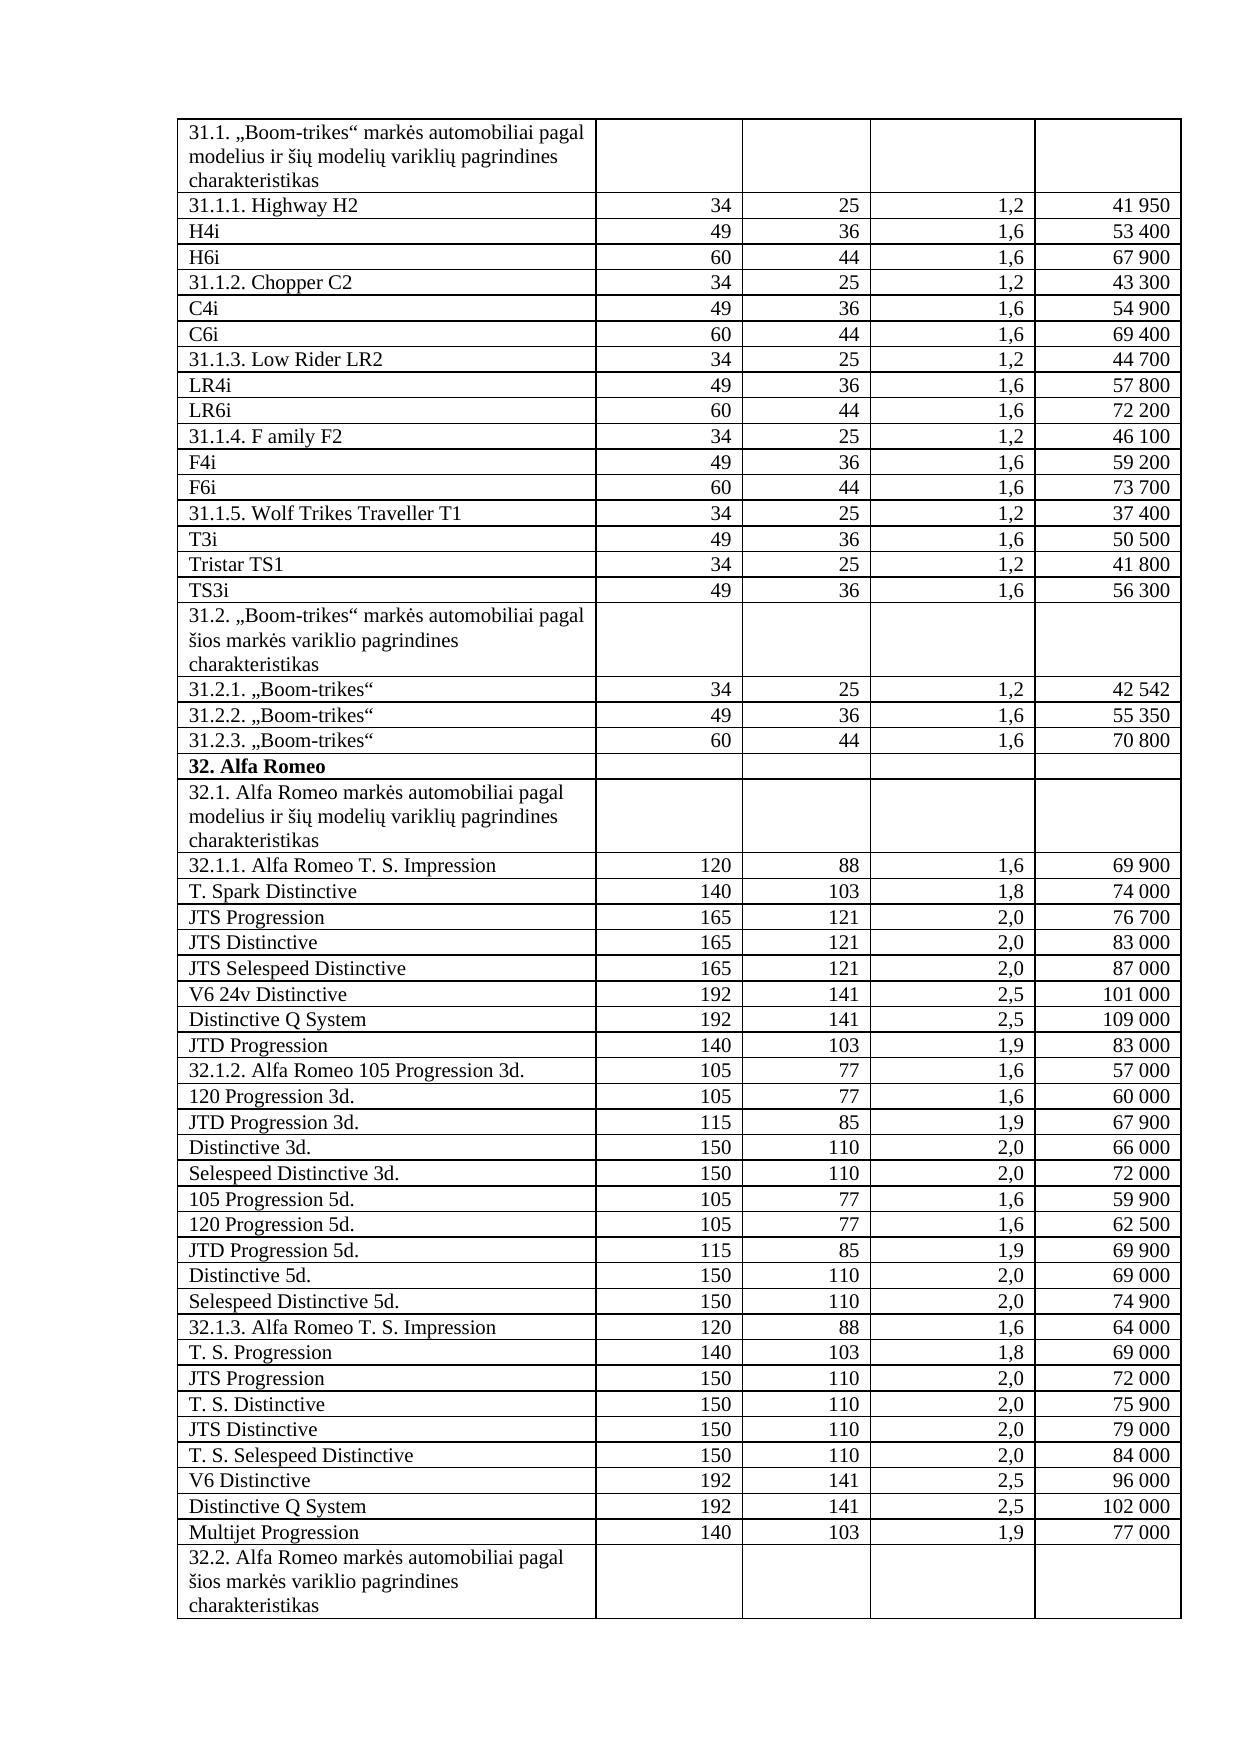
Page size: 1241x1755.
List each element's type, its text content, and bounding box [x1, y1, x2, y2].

table_cell Tristar TS1 [178, 552, 595, 576]
table_cell 140 [597, 1340, 742, 1364]
table_cell [597, 603, 742, 676]
table_cell 73 700 [1036, 475, 1180, 499]
table_cell 31.2.3. „Boom-trikes“ [178, 728, 595, 752]
table_cell 1,8 [871, 1340, 1034, 1364]
table_cell 34 [597, 424, 742, 448]
table_cell 32.1.2. Alfa Romeo 105 Progression 3d. [178, 1058, 595, 1082]
table_cell 192 [597, 1007, 742, 1031]
table_cell [597, 1545, 742, 1617]
table_cell 25 [743, 677, 870, 701]
table_cell 109 000 [1036, 1007, 1180, 1031]
table_cell 192 [597, 1494, 742, 1518]
table_cell 84 000 [1036, 1443, 1180, 1467]
table_cell 121 [743, 930, 870, 954]
table_cell 34 [597, 552, 742, 576]
table_cell 31.1.4. F amily F2 [178, 424, 595, 448]
table_cell 36 [743, 373, 870, 397]
table_cell 25 [743, 193, 870, 217]
table_cell 1,9 [871, 1033, 1034, 1057]
table_cell 76 700 [1036, 905, 1180, 929]
table_cell 49 [597, 578, 742, 602]
table_cell 49 [597, 296, 742, 320]
table_cell 105 [597, 1212, 742, 1236]
table_cell 105 [597, 1187, 742, 1211]
table_cell 192 [597, 982, 742, 1006]
table_cell 120 [597, 1315, 742, 1339]
table_cell 110 [743, 1443, 870, 1467]
table_cell 77 [743, 1212, 870, 1236]
table_cell 96 000 [1036, 1468, 1180, 1492]
table_cell 150 [597, 1366, 742, 1390]
table_cell LR4i [178, 373, 595, 397]
table_cell 150 [597, 1161, 742, 1185]
table_cell 1,6 [871, 322, 1034, 346]
table_cell 85 [743, 1110, 870, 1134]
table_cell T. S. Progression [178, 1340, 595, 1364]
table_cell T3i [178, 527, 595, 551]
table_cell 34 [597, 270, 742, 294]
table_cell 49 [597, 373, 742, 397]
table_cell 1,6 [871, 728, 1034, 752]
table_cell 103 [743, 1520, 870, 1544]
table_cell 1,6 [871, 703, 1034, 727]
table_cell 57 800 [1036, 373, 1180, 397]
table_cell 2,0 [871, 1417, 1034, 1441]
table_cell [743, 1545, 870, 1617]
table_cell 60 [597, 398, 742, 422]
table_cell 1,2 [871, 677, 1034, 701]
table_cell 1,6 [871, 398, 1034, 422]
table_cell 105 [597, 1058, 742, 1082]
table_cell Multijet Progression [178, 1520, 595, 1544]
table_cell 77 [743, 1084, 870, 1108]
table_cell 32.1. Alfa Romeo markės automobiliai pagal modelius ir šių modelių variklių pagrindines charakteristikas [178, 780, 595, 852]
table_cell 1,6 [871, 296, 1034, 320]
table_cell 2,0 [871, 1135, 1034, 1159]
table_cell T. S. Selespeed Distinctive [178, 1443, 595, 1467]
table_cell [871, 120, 1034, 192]
table_cell 25 [743, 424, 870, 448]
table_cell 69 400 [1036, 322, 1180, 346]
table_cell [743, 603, 870, 676]
table_cell 31.2. „Boom-trikes“ markės automobiliai pagal šios markės variklio pagrindines charakteristikas [178, 603, 595, 676]
table_cell 32. Alfa Romeo [178, 754, 595, 778]
table_cell H4i [178, 219, 595, 243]
table_cell 43 300 [1036, 270, 1180, 294]
table_cell 1,9 [871, 1520, 1034, 1544]
table_cell 25 [743, 347, 870, 371]
table_cell [871, 754, 1034, 778]
table_cell 67 900 [1036, 1110, 1180, 1134]
table_cell 31.1. „Boom-trikes“ markės automobiliai pagal modelius ir šių modelių variklių pagrindines charakteristikas [178, 120, 595, 192]
table_cell 44 700 [1036, 347, 1180, 371]
table_cell 2,0 [871, 1263, 1034, 1287]
table_cell 49 [597, 527, 742, 551]
table_cell JTS Progression [178, 905, 595, 929]
table_cell JTD Progression 3d. [178, 1110, 595, 1134]
table_cell T. S. Distinctive [178, 1392, 595, 1416]
table_cell 105 Progression 5d. [178, 1187, 595, 1211]
table_cell LR6i [178, 398, 595, 422]
table_cell 141 [743, 982, 870, 1006]
table_cell 77 [743, 1058, 870, 1082]
table_cell 1,6 [871, 245, 1034, 269]
table_cell 1,2 [871, 193, 1034, 217]
table_cell 1,2 [871, 552, 1034, 576]
table_cell 2,5 [871, 1468, 1034, 1492]
table_cell 70 800 [1036, 728, 1180, 752]
table_cell 1,6 [871, 527, 1034, 551]
table_cell 25 [743, 501, 870, 525]
table_cell 2,0 [871, 1443, 1034, 1467]
table_cell [597, 754, 742, 778]
table_cell 1,2 [871, 501, 1034, 525]
table_cell 150 [597, 1135, 742, 1159]
table_cell [1036, 754, 1180, 778]
table_cell 101 000 [1036, 982, 1180, 1006]
table_cell 2,5 [871, 982, 1034, 1006]
table_cell 1,6 [871, 450, 1034, 474]
table_cell 103 [743, 879, 870, 903]
table_cell T. Spark Distinctive [178, 879, 595, 903]
table_cell 31.1.2. Chopper C2 [178, 270, 595, 294]
table_cell 74 900 [1036, 1289, 1180, 1313]
table_cell [1036, 120, 1180, 192]
table_cell 25 [743, 552, 870, 576]
table_cell 120 Progression 5d. [178, 1212, 595, 1236]
table_cell 41 800 [1036, 552, 1180, 576]
table_cell 77 000 [1036, 1520, 1180, 1544]
table_cell 1,6 [871, 853, 1034, 877]
table_cell 103 [743, 1340, 870, 1364]
table_cell 2,5 [871, 1007, 1034, 1031]
table_cell C4i [178, 296, 595, 320]
table_cell Distinctive 5d. [178, 1263, 595, 1287]
table_cell 75 900 [1036, 1392, 1180, 1416]
table_cell Distinctive Q System [178, 1494, 595, 1518]
table_cell 59 200 [1036, 450, 1180, 474]
table_cell 141 [743, 1494, 870, 1518]
table_cell 36 [743, 527, 870, 551]
table_cell H6i [178, 245, 595, 269]
table_cell 32.1.3. Alfa Romeo T. S. Impression [178, 1315, 595, 1339]
table_cell [1036, 1545, 1180, 1617]
table_cell 60 [597, 475, 742, 499]
table_cell 141 [743, 1007, 870, 1031]
table_cell 36 [743, 703, 870, 727]
table_cell [743, 120, 870, 192]
table_cell 1,6 [871, 1058, 1034, 1082]
table_cell 59 900 [1036, 1187, 1180, 1211]
table_cell 49 [597, 219, 742, 243]
table_cell [1036, 603, 1180, 676]
table_cell 60 [597, 322, 742, 346]
table_cell 110 [743, 1161, 870, 1185]
table_cell 103 [743, 1033, 870, 1057]
table_cell 141 [743, 1468, 870, 1492]
table_cell 110 [743, 1392, 870, 1416]
table_cell 36 [743, 219, 870, 243]
table_cell [1036, 780, 1180, 852]
table_cell Selespeed Distinctive 3d. [178, 1161, 595, 1185]
table_cell 2,5 [871, 1494, 1034, 1518]
table_cell Distinctive Q System [178, 1007, 595, 1031]
table_cell 32.2. Alfa Romeo markės automobiliai pagal šios markės variklio pagrindines charakteristikas [178, 1545, 595, 1617]
table_cell JTS Distinctive [178, 930, 595, 954]
table_cell 44 [743, 728, 870, 752]
table_cell 42 542 [1036, 677, 1180, 701]
table_cell [743, 754, 870, 778]
table_cell 150 [597, 1392, 742, 1416]
table_cell JTD Progression [178, 1033, 595, 1057]
table_cell [871, 603, 1034, 676]
table_cell TS3i [178, 578, 595, 602]
table_cell 121 [743, 905, 870, 929]
table_cell 85 [743, 1238, 870, 1262]
table_cell [743, 780, 870, 852]
table_cell 1,2 [871, 270, 1034, 294]
table_cell 1,2 [871, 347, 1034, 371]
table_cell 53 400 [1036, 219, 1180, 243]
table_cell 1,2 [871, 424, 1034, 448]
table_cell 34 [597, 193, 742, 217]
table_cell 1,9 [871, 1110, 1034, 1134]
table_cell 34 [597, 677, 742, 701]
table_cell 31.2.1. „Boom-trikes“ [178, 677, 595, 701]
table_cell 150 [597, 1417, 742, 1441]
table_cell [597, 780, 742, 852]
table_cell 44 [743, 245, 870, 269]
table_cell 2,0 [871, 956, 1034, 980]
table_cell 36 [743, 578, 870, 602]
table_cell 46 100 [1036, 424, 1180, 448]
table_cell 34 [597, 347, 742, 371]
table_cell 150 [597, 1443, 742, 1467]
table_cell 2,0 [871, 1289, 1034, 1313]
table_cell 1,6 [871, 373, 1034, 397]
table_cell 88 [743, 1315, 870, 1339]
table_cell 140 [597, 1520, 742, 1544]
table_cell 67 900 [1036, 245, 1180, 269]
table_cell 41 950 [1036, 193, 1180, 217]
table_cell 1,6 [871, 1187, 1034, 1211]
table_cell 2,0 [871, 1392, 1034, 1416]
table_cell 2,0 [871, 930, 1034, 954]
table_cell 2,0 [871, 1366, 1034, 1390]
table_cell 36 [743, 450, 870, 474]
table_cell 1,6 [871, 1315, 1034, 1339]
table_cell 105 [597, 1084, 742, 1108]
table_cell 31.1.3. Low Rider LR2 [178, 347, 595, 371]
table_cell 57 000 [1036, 1058, 1180, 1082]
table_cell 120 [597, 853, 742, 877]
table_cell 72 000 [1036, 1366, 1180, 1390]
table_cell 31.1.5. Wolf Trikes Traveller T1 [178, 501, 595, 525]
table_cell 37 400 [1036, 501, 1180, 525]
table_cell 192 [597, 1468, 742, 1492]
table_cell 165 [597, 930, 742, 954]
table_cell 25 [743, 270, 870, 294]
table_cell 60 [597, 728, 742, 752]
table_cell 110 [743, 1289, 870, 1313]
table_cell 1,6 [871, 578, 1034, 602]
table_cell 140 [597, 1033, 742, 1057]
table_cell 88 [743, 853, 870, 877]
table_cell F6i [178, 475, 595, 499]
table_cell 2,0 [871, 1161, 1034, 1185]
table_cell 69 000 [1036, 1340, 1180, 1364]
table_cell 74 000 [1036, 879, 1180, 903]
table_cell F4i [178, 450, 595, 474]
table_cell 110 [743, 1135, 870, 1159]
table_cell 115 [597, 1238, 742, 1262]
table_cell 31.2.2. „Boom-trikes“ [178, 703, 595, 727]
table_cell 1,6 [871, 219, 1034, 243]
table_cell 165 [597, 905, 742, 929]
table_cell 83 000 [1036, 1033, 1180, 1057]
table_cell 77 [743, 1187, 870, 1211]
table_cell 31.1.1. Highway H2 [178, 193, 595, 217]
table_cell 62 500 [1036, 1212, 1180, 1236]
table_cell 87 000 [1036, 956, 1180, 980]
table_cell JTS Selespeed Distinctive [178, 956, 595, 980]
table_cell [871, 1545, 1034, 1617]
table_cell 1,6 [871, 1212, 1034, 1236]
table_cell 150 [597, 1263, 742, 1287]
table_cell 69 900 [1036, 853, 1180, 877]
table_cell 120 Progression 3d. [178, 1084, 595, 1108]
table_cell 49 [597, 450, 742, 474]
table_cell 60 [597, 245, 742, 269]
table_cell 83 000 [1036, 930, 1180, 954]
table_cell Selespeed Distinctive 5d. [178, 1289, 595, 1313]
table_cell 64 000 [1036, 1315, 1180, 1339]
table_cell 69 900 [1036, 1238, 1180, 1262]
table_cell 66 000 [1036, 1135, 1180, 1159]
table_cell V6 Distinctive [178, 1468, 595, 1492]
table_cell 49 [597, 703, 742, 727]
table_cell JTD Progression 5d. [178, 1238, 595, 1262]
table_cell 72 200 [1036, 398, 1180, 422]
table_cell 44 [743, 475, 870, 499]
table_cell [597, 120, 742, 192]
table_cell 110 [743, 1263, 870, 1287]
table_cell Distinctive 3d. [178, 1135, 595, 1159]
table_cell 72 000 [1036, 1161, 1180, 1185]
table_cell 110 [743, 1417, 870, 1441]
table_cell 44 [743, 398, 870, 422]
table_cell 1,8 [871, 879, 1034, 903]
table_cell 55 350 [1036, 703, 1180, 727]
table_cell 2,0 [871, 905, 1034, 929]
table_cell 79 000 [1036, 1417, 1180, 1441]
table_cell 1,9 [871, 1238, 1034, 1262]
table_cell 1,6 [871, 1084, 1034, 1108]
table_cell 102 000 [1036, 1494, 1180, 1518]
table_cell 110 [743, 1366, 870, 1390]
table_cell V6 24v Distinctive [178, 982, 595, 1006]
table_cell 50 500 [1036, 527, 1180, 551]
table_cell 115 [597, 1110, 742, 1134]
table_cell 54 900 [1036, 296, 1180, 320]
table_cell 36 [743, 296, 870, 320]
table_cell 150 [597, 1289, 742, 1313]
table_cell 32.1.1. Alfa Romeo T. S. Impression [178, 853, 595, 877]
table_cell 60 000 [1036, 1084, 1180, 1108]
table_cell 44 [743, 322, 870, 346]
table_cell [871, 780, 1034, 852]
table_cell 121 [743, 956, 870, 980]
table_cell 140 [597, 879, 742, 903]
table_cell JTS Progression [178, 1366, 595, 1390]
table_cell 34 [597, 501, 742, 525]
table_cell 165 [597, 956, 742, 980]
table_cell JTS Distinctive [178, 1417, 595, 1441]
table_cell 1,6 [871, 475, 1034, 499]
table_cell 56 300 [1036, 578, 1180, 602]
table_cell 69 000 [1036, 1263, 1180, 1287]
table_cell C6i [178, 322, 595, 346]
